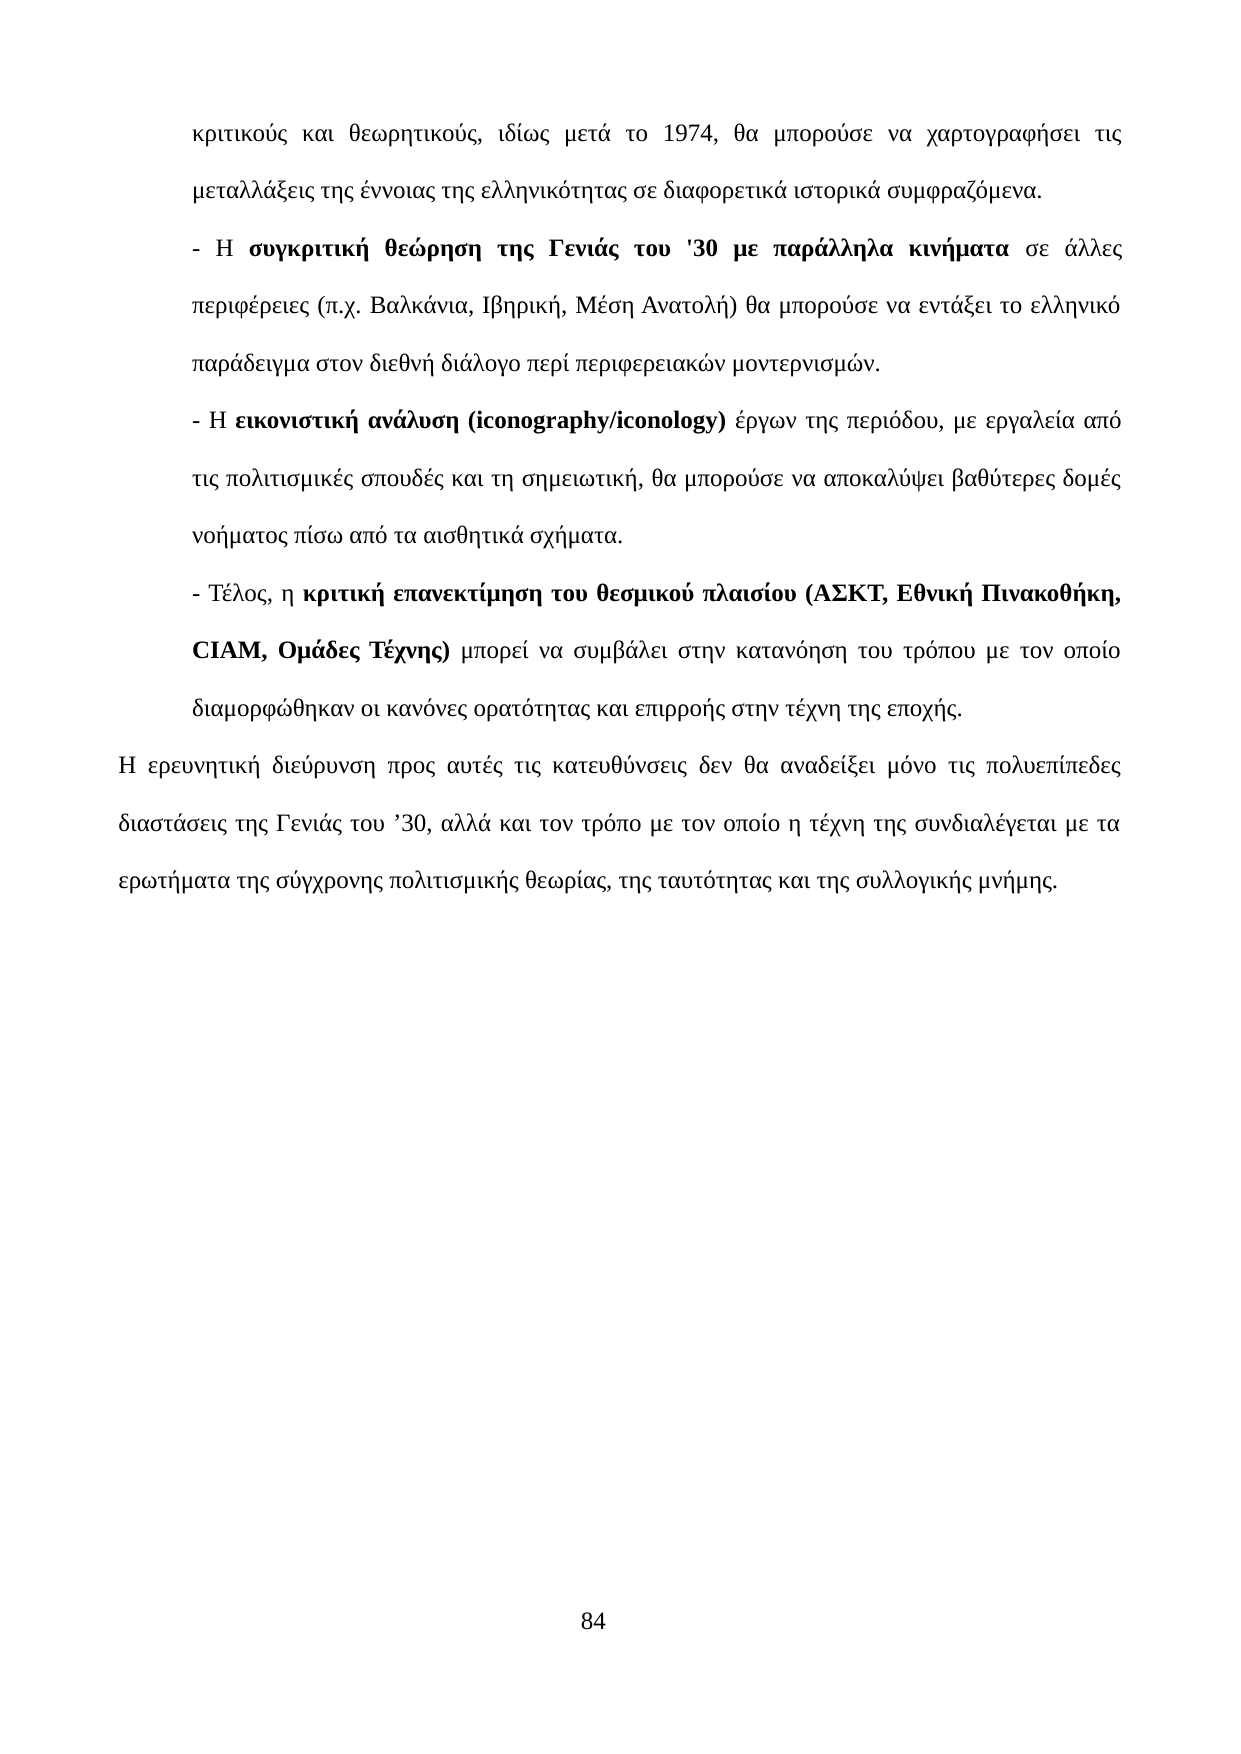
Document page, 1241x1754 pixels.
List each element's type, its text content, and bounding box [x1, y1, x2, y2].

text Η ερευνητική διεύρυνση προς αυτές τις κατευθύνσεις δεν θα αναδείξει μόνο τις πολυεπίπεδες διαστάσεις της Γενιάς του ’30, αλλά και τον τρόπο με τον οποίο η τέχνη της συνδιαλέγεται με τα ερωτήματα της σύγχρονης πολιτισμικής θεωρίας, της ταυτότητας και της συλλογικής μνήμης. [118, 749, 1122, 894]
list - Η εικονιστική ανάλυση (iconography/iconology) έργων της περιόδου, με εργαλεία από τις πολιτισμικές σπουδές και τη σημειωτική, θα μπορούσε να αποκαλύψει βαθύτερες δομές νοήματος πίσω από τα αισθητικά σχήματα. [162, 404, 1122, 549]
list κριτικούς και θεωρητικούς, ιδίως μετά το 1974, θα μπορούσε να χαρτογραφήσει τις μεταλλάξεις της έννοιας της ελληνικότητας σε διαφορετικά ιστορικά συμφραζόμενα. [162, 118, 1122, 204]
list - Τέλος, η κριτική επανεκτίμηση του θεσμικού πλαισίου (ΑΣΚΤ, Εθνική Πινακοθήκη, CIAM, Ομάδες Τέχνης) μπορεί να συμβάλει στην κατανόηση του τρόπου με τον οποίο διαμορφώθηκαν οι κανόνες ορατότητας και επιρροής στην τέχνη της εποχής. [162, 576, 1122, 722]
list - Η συγκριτική θεώρηση της Γενιάς του '30 με παράλληλα κινήματα σε άλλες περιφέρειες (π.χ. Βαλκάνια, Ιβηρική, Μέση Ανατολή) θα μπορούσε να εντάξει το ελληνικό παράδειγμα στον διεθνή διάλογο περί περιφερειακών μοντερνισμών. [162, 231, 1122, 377]
